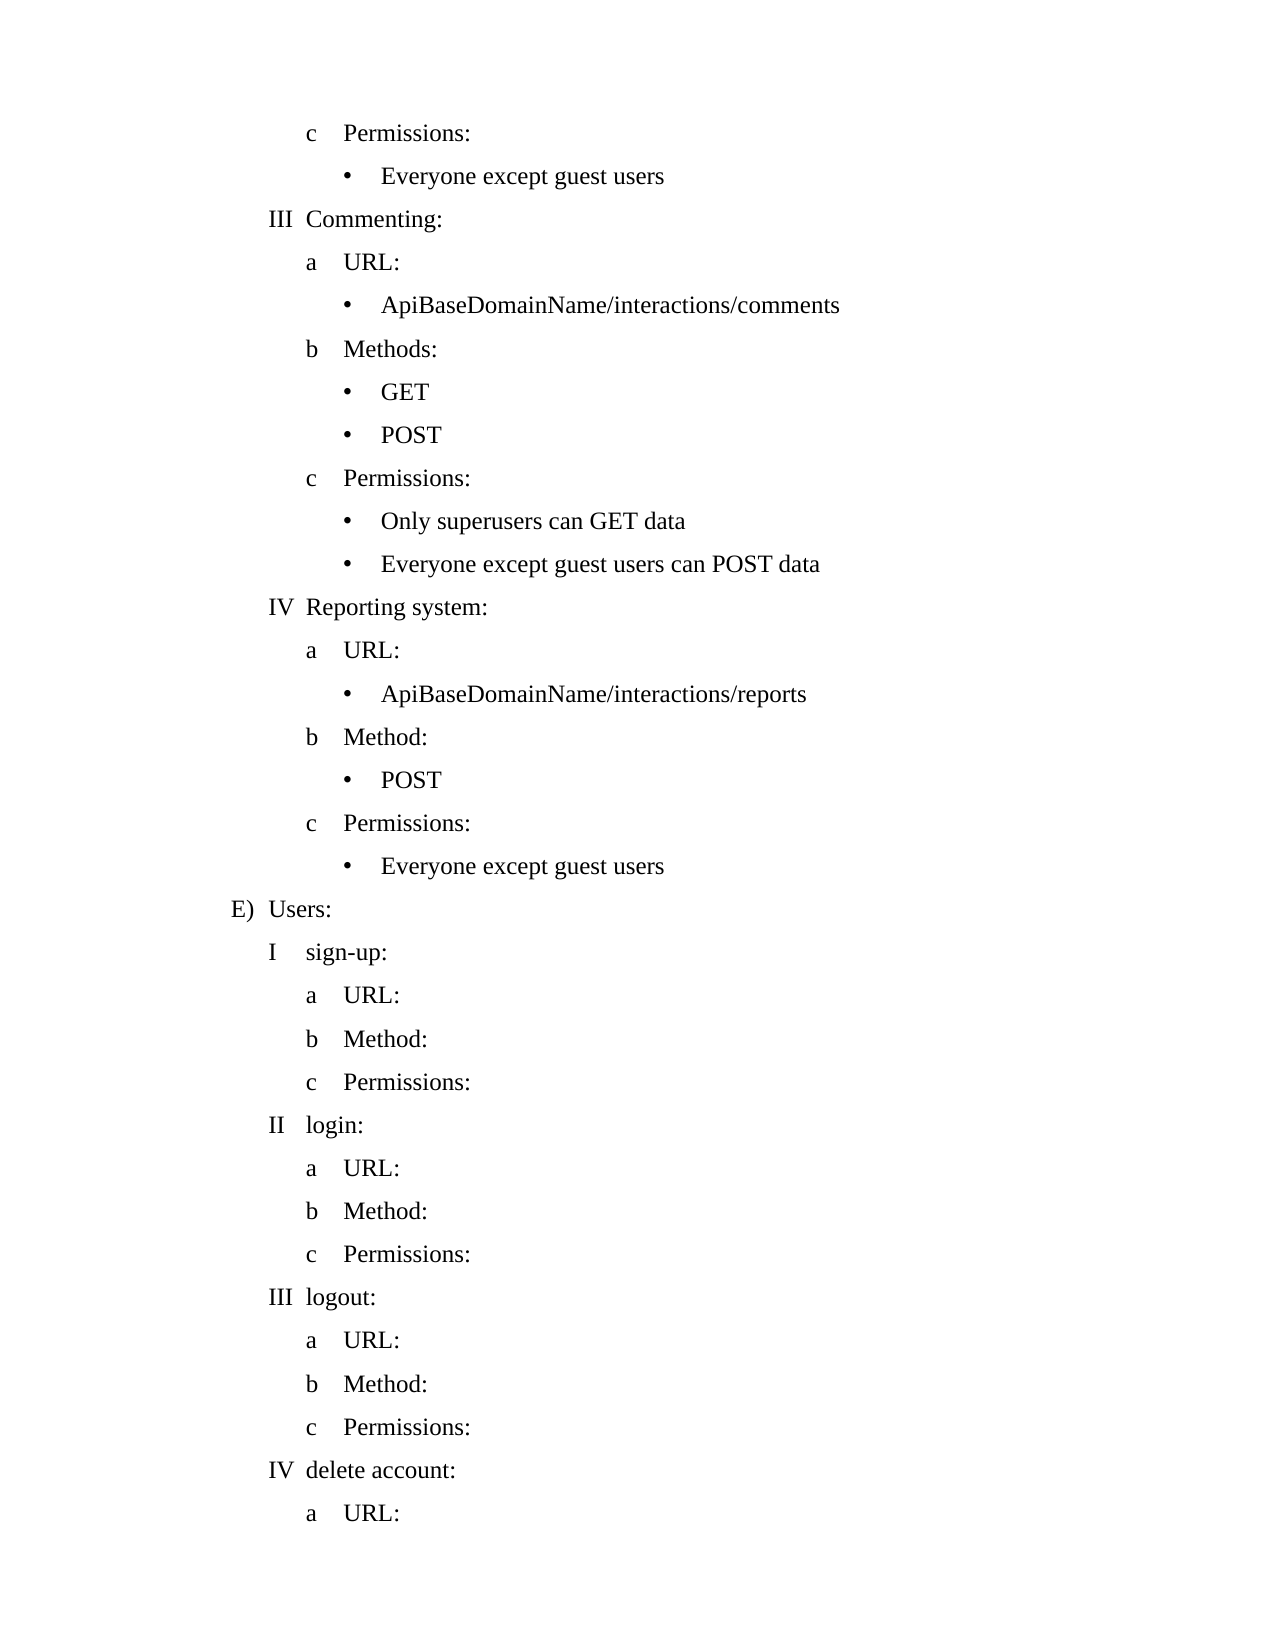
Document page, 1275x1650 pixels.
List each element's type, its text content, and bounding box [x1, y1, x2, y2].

list ApiBaseDomainName/interactions/comments [343, 291, 1157, 319]
list Permissions: [306, 808, 1157, 837]
list sign-up: [268, 937, 1157, 966]
list Permissions: [306, 1412, 1157, 1441]
list Method: [306, 1024, 1157, 1052]
list Method: [306, 1369, 1157, 1397]
list Permissions: [306, 118, 1157, 147]
list GET [343, 377, 1157, 406]
list POST [343, 765, 1157, 794]
list URL: [306, 636, 1157, 664]
list URL: [306, 1326, 1157, 1354]
list Users: [231, 894, 1157, 923]
list Everyone except guest users [343, 161, 1157, 190]
list URL: [306, 981, 1157, 1009]
list POST [343, 420, 1157, 449]
list Method: [306, 722, 1157, 751]
list delete account: [268, 1455, 1157, 1484]
list Methods: [306, 334, 1157, 362]
list URL: [306, 247, 1157, 276]
list logout: [268, 1282, 1157, 1311]
list login: [268, 1110, 1157, 1139]
list Permissions: [306, 463, 1157, 492]
list Everyone except guest users can POST data [343, 549, 1157, 578]
list Only superusers can GET data [343, 506, 1157, 535]
list ApiBaseDomainName/interactions/reports [343, 679, 1157, 707]
list Permissions: [306, 1067, 1157, 1096]
list Commenting: [268, 204, 1157, 233]
list Permissions: [306, 1239, 1157, 1268]
list URL: [306, 1498, 1157, 1527]
list URL: [306, 1153, 1157, 1182]
list Everyone except guest users [343, 851, 1157, 880]
list Reporting system: [268, 592, 1157, 621]
list Method: [306, 1196, 1157, 1225]
